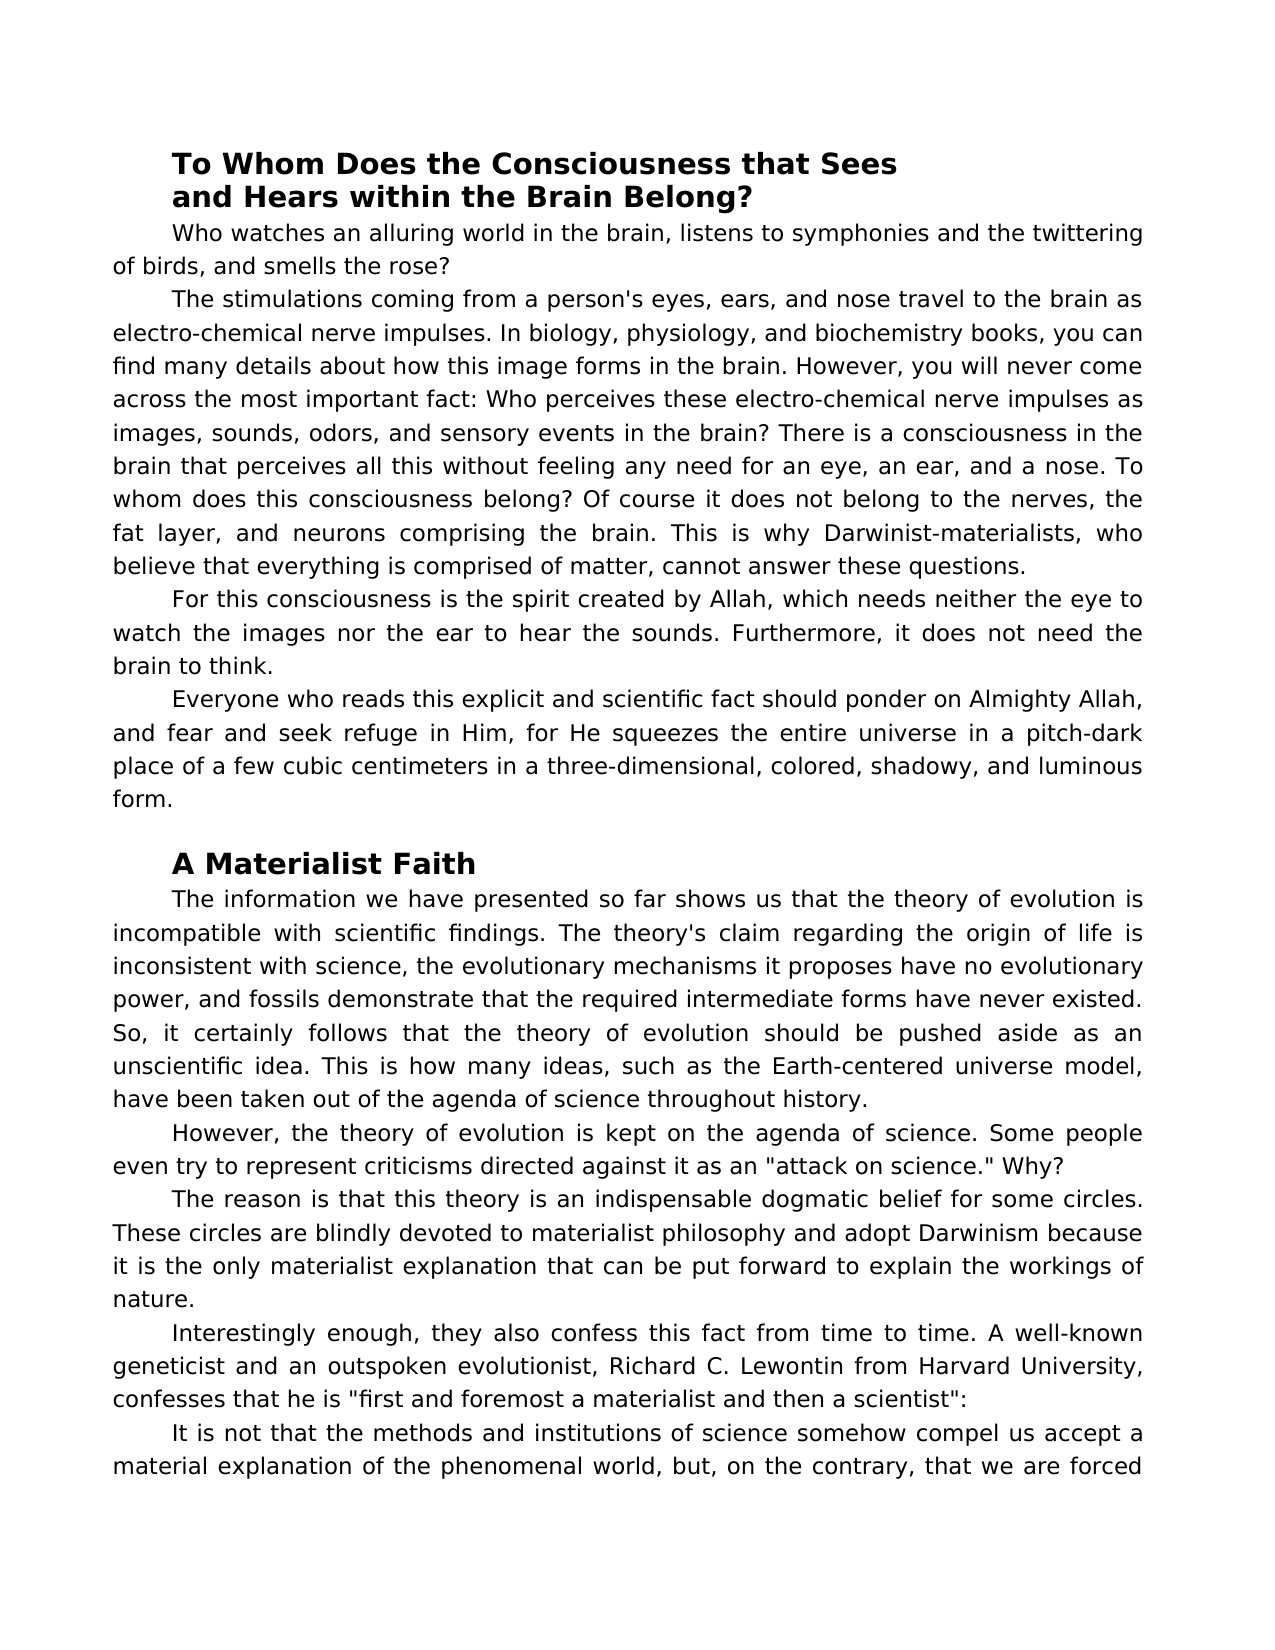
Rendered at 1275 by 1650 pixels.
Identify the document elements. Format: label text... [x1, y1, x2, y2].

text and Hears within the Brain Belong? [112, 181, 1145, 214]
text To Whom Does the Consciousness that Sees [112, 148, 1145, 181]
text However, the theory of evolution is kept on the agenda of science. Some people even try to represent criticisms directed against it as an "attack on science." Why? [112, 1114, 1145, 1181]
text The reason is that this theory is an indispensable dogmatic belief for some circles. These circles are blindly devoted to materialist philosophy and adopt Darwinism because it is the only materialist explanation that can be put forward to explain the workings of nature. [112, 1181, 1145, 1314]
text The information we have presented so far shows us that the theory of evolution is incompatible with scientific findings. The theory's claim regarding the origin of life is inconsistent with science, the evolutionary mechanisms it proposes have no evolutionary power, and fossils demonstrate that the required intermediate forms have never existed. So, it certainly follows that the theory of evolution should be pushed aside as an unscientific idea. This is how many ideas, such as the Earth-centered universe model, have been taken out of the agenda of science throughout history. [112, 881, 1145, 1114]
text Everyone who reads this explicit and scientific fact should ponder on Almighty Allah, and fear and seek refuge in Him, for He squeezes the entire universe in a pitch-dark place of a few cubic centimeters in a three-dimensional, colored, shadowy, and luminous form. [112, 681, 1145, 814]
text It is not that the methods and institutions of science somehow compel us accept a material explanation of the phenomenal world, but, on the contrary, that we are forced [112, 1414, 1145, 1481]
text For this consciousness is the spirit created by Allah, which needs neither the eye to watch the images nor the ear to hear the sounds. Furthermore, it does not need the brain to think. [112, 581, 1145, 681]
text A Materialist Faith [112, 848, 1145, 881]
text Interestingly enough, they also confess this fact from time to time. A well-known geneticist and an outspoken evolutionist, Richard C. Lewontin from Harvard University, confesses that he is "first and foremost a materialist and then a scientist": [112, 1314, 1145, 1414]
text The stimulations coming from a person's eyes, ears, and nose travel to the brain as electro-chemical nerve impulses. In biology, physiology, and biochemistry books, you can find many details about how this image forms in the brain. However, you will never come across the most important fact: Who perceives these electro-chemical nerve impulses as images, sounds, odors, and sensory events in the brain? There is a consciousness in the brain that perceives all this without feeling any need for an eye, an ear, and a nose. To whom does this consciousness belong? Of course it does not belong to the nerves, the fat layer, and neurons comprising the brain. This is why Darwinist-materialists, who believe that everything is comprised of matter, cannot answer these questions. [112, 281, 1145, 581]
text Who watches an alluring world in the brain, listens to symphonies and the twittering of birds, and smells the rose? [112, 214, 1145, 281]
